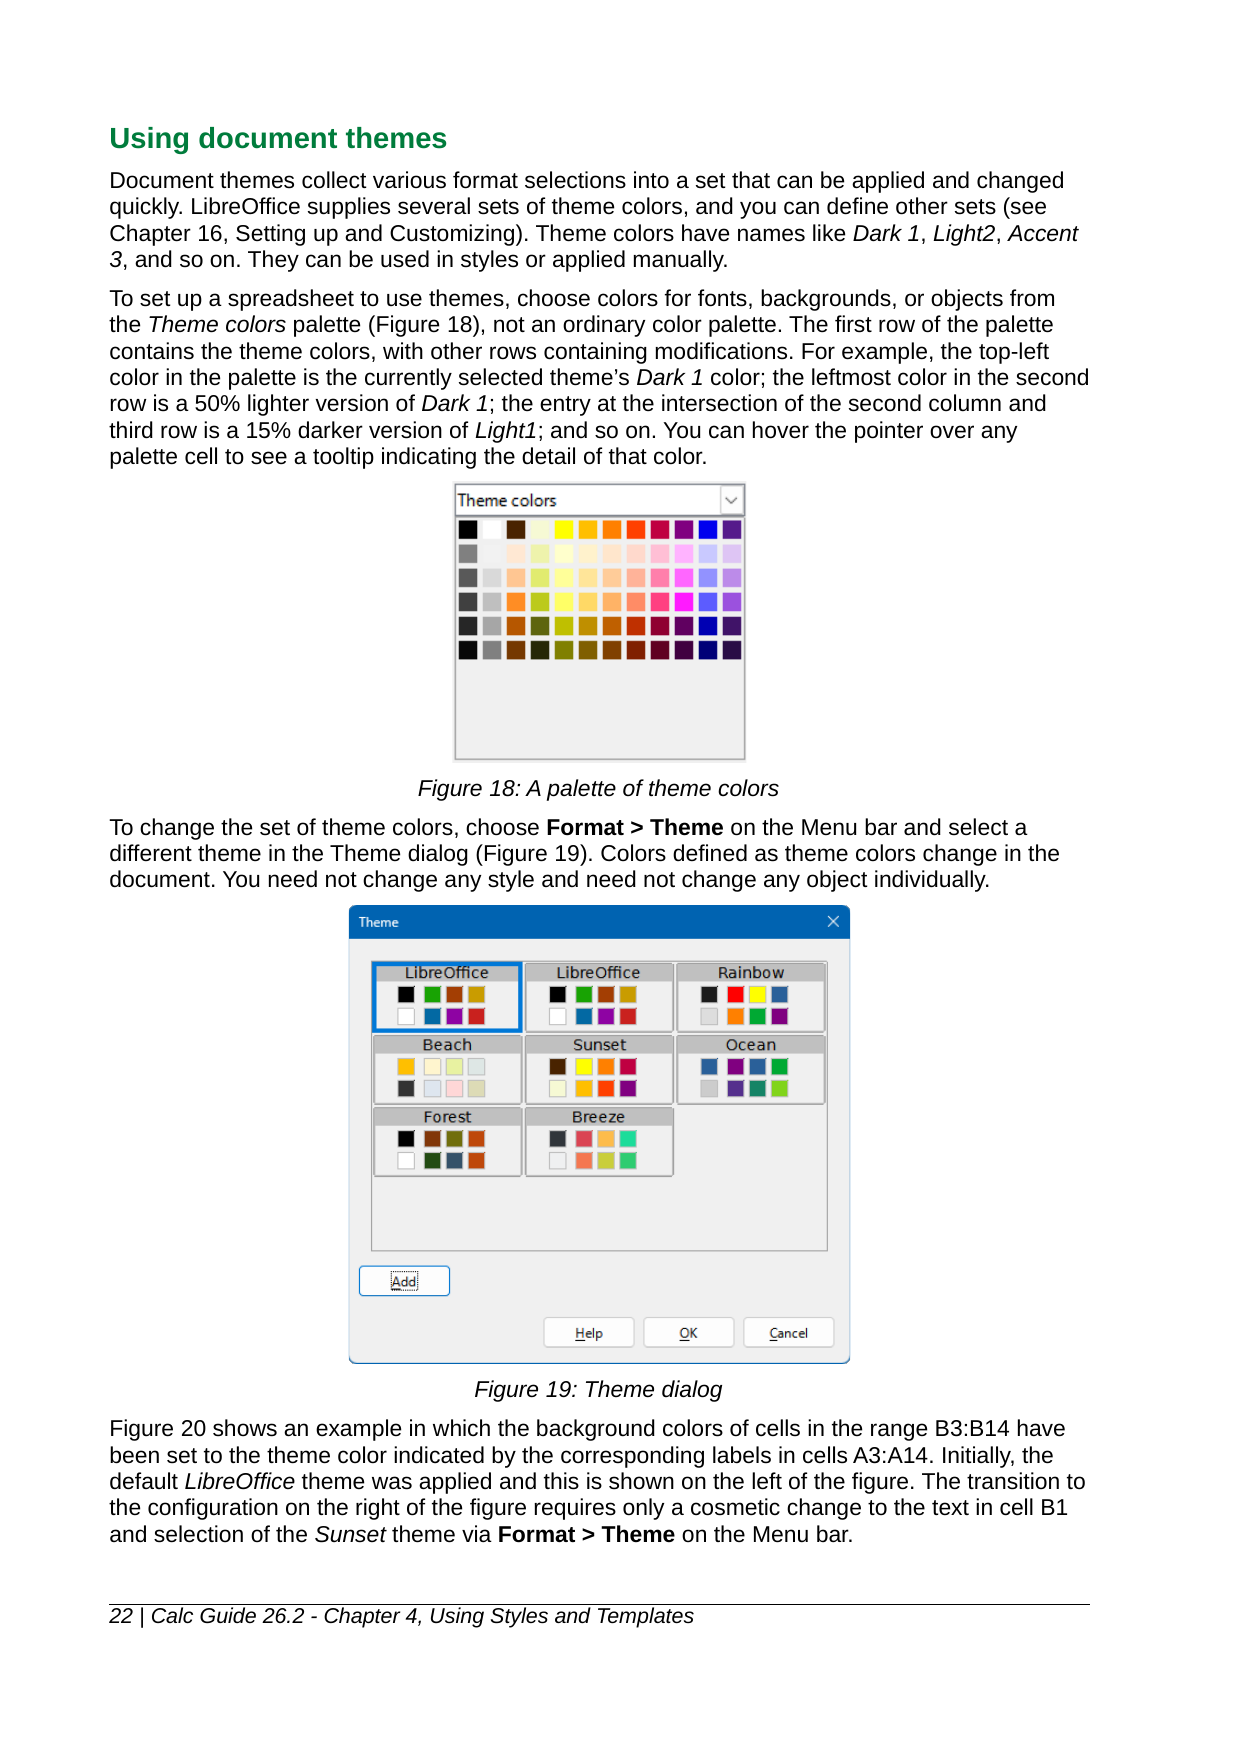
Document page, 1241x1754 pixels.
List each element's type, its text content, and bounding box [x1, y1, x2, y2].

text To set up a spreadsheet to use themes, choose colors for fonts, backgrounds, or objects from the Theme colors palette (Figure 18), not an ordinary color palette. The first row of the palette contains the theme colors, with other rows containing modifications. For example, the top-left color in the palette is the currently selected theme’s Dark 1 color; the leftmost color in the second row is a 50% lighter version of Dark 1; the entry at the intersection of the second column and third row is a 15% darker version of Light1; and so on. You can hover the pointer over any palette cell to see a tooltip indicating the detail of that color. [109, 285, 1090, 469]
text Figure 18: A palette of theme colors [418, 775, 781, 801]
text Figure 20 shows an example in which the background colors of cells in the range B3:B14 have been set to the theme color indicated by the corresponding labels in cells A3:A14. Initially, the default LibreOffice theme was applied and this is shown on the left of the figure. The transition to the configuration on the right of the figure requires only a cosmetic change to the text in cell B1 and selection of the Sunset theme via Format > Theme on the Menu bar. [109, 1415, 1090, 1547]
subtitle Using document themes [109, 121, 1090, 154]
text Figure 19: Theme dialog [349, 1376, 850, 1403]
picture [452, 481, 747, 763]
text Document themes collect various format selections into a set that can be applied and changed quickly. LibreOffice supplies several sets of theme colors, and you can define other sets (see Chapter 16, Setting up and Customizing). Theme colors have names like Dark 1, Light2, Accent 3, and so on. They can be used in styles or applied manually. [109, 167, 1090, 272]
picture [348, 905, 851, 1364]
text To change the set of theme colors, choose Format > Theme on the Menu bar and select a different theme in the Theme dialog (Figure 19). Colors defined as theme colors change in the document. You need not change any style and need not change any object individually. [109, 813, 1090, 893]
